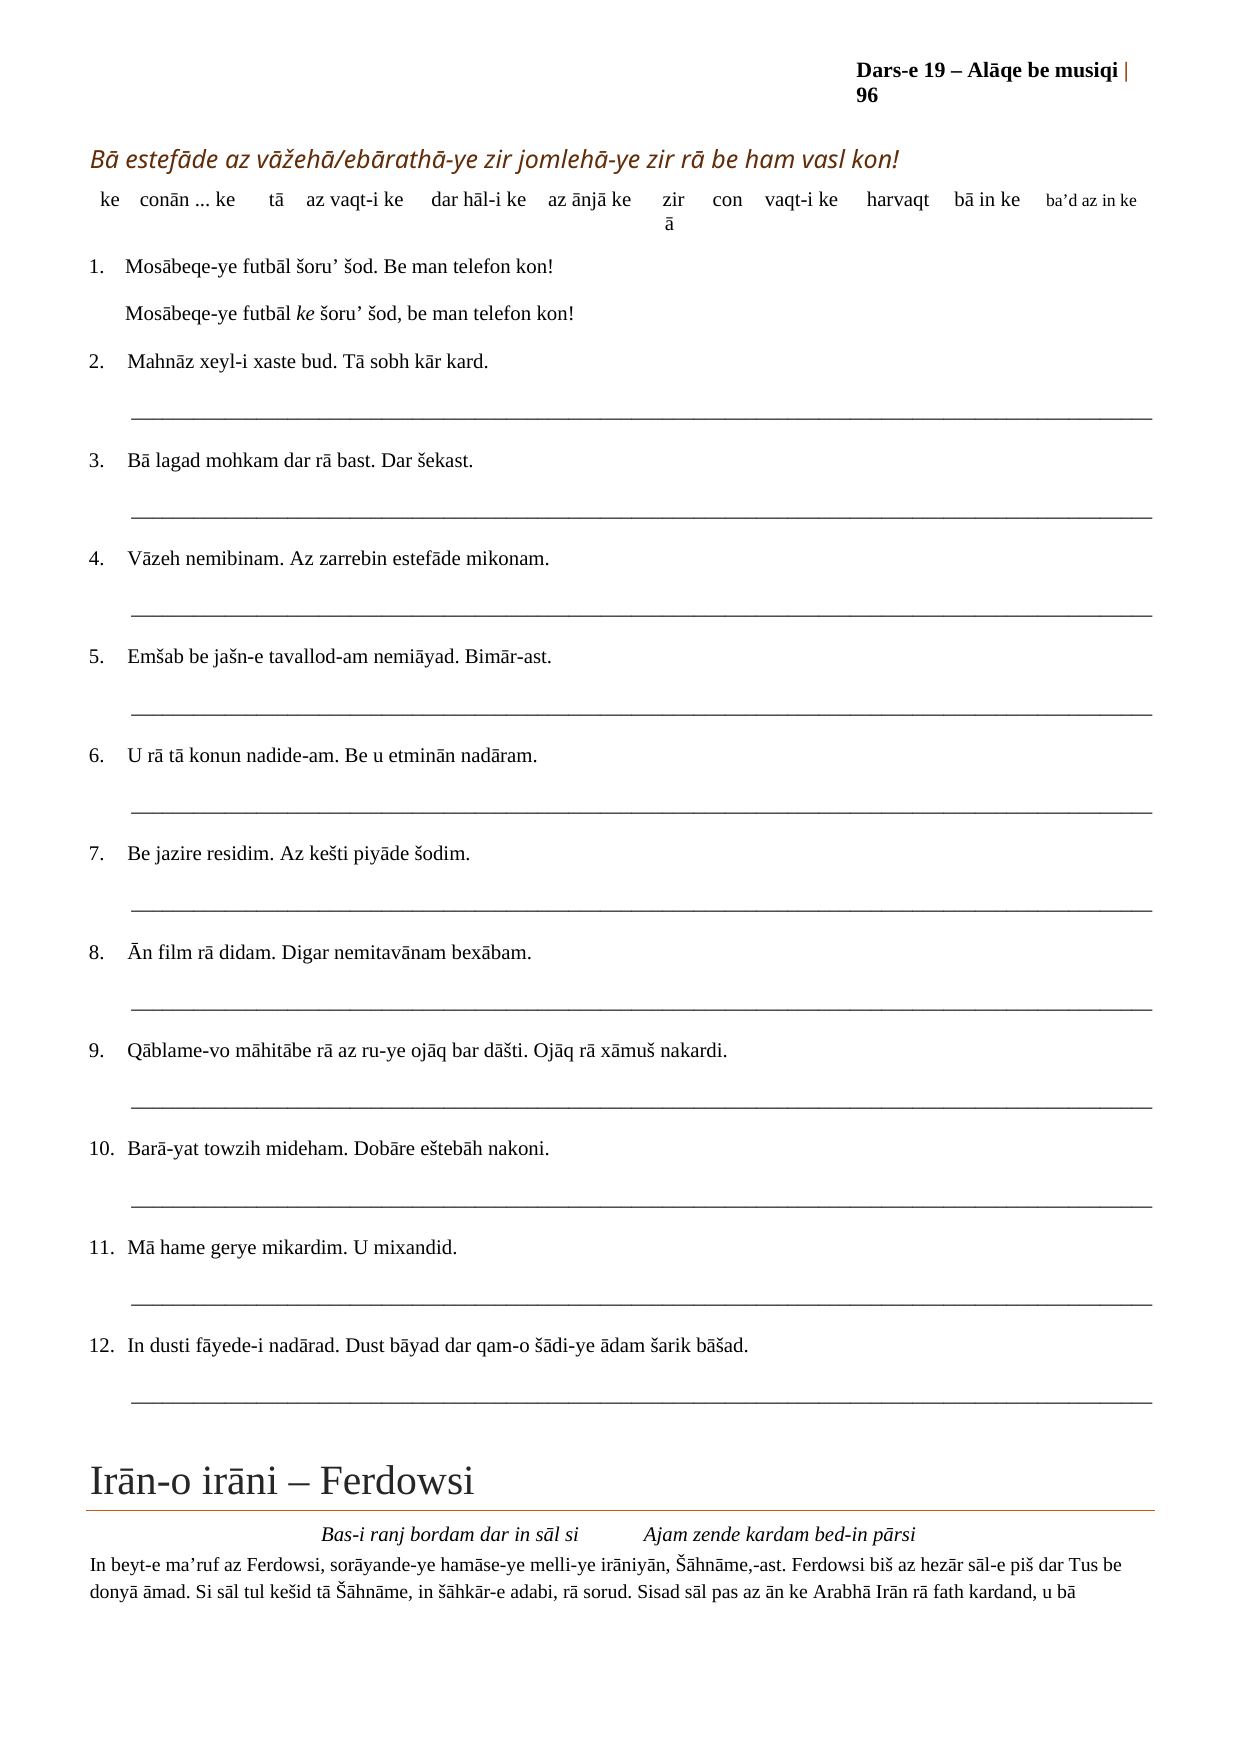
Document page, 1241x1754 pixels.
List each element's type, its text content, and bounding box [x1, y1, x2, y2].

text __________________________________________________________________________________________________ [131, 595, 1153, 619]
text ā [664, 211, 1153, 235]
text Bas‐i ranj bordam dar in sāl si Ajam zende kardam bed‐in pārsi [321, 1522, 1153, 1546]
text __________________________________________________________________________________________________ [131, 1087, 1153, 1111]
text __________________________________________________________________________________________________ [131, 1284, 1153, 1308]
text __________________________________________________________________________________________________ [131, 1382, 1153, 1406]
text __________________________________________________________________________________________________ [131, 693, 1153, 718]
text ke conān ... ke tā az vaqt‐i ke dar hāl‐i ke az ānjā ke zir con vaqt‐i ke harvaqt bā in ke ba’d az in ke [100, 187, 1153, 211]
list Mosābeqe‐ye futbāl šoru’ šod. Be man telefon kon! Mosābeqe‐ye futbāl ke šoru’ šod, be man telefon kon! [89, 254, 586, 325]
list Ān film rā didam. Digar nemitavānam bexābam. [89, 939, 1153, 964]
text Irān‐o irāni – Ferdowsi [89, 1455, 1153, 1503]
list Mā hame gerye mikardim. U mixandid. [89, 1235, 1153, 1259]
text __________________________________________________________________________________________________ [131, 497, 1153, 521]
list U rā tā konun nadide‐am. Be u etminān nadāram. [89, 743, 1153, 767]
text __________________________________________________________________________________________________ [131, 1185, 1153, 1209]
text __________________________________________________________________________________________________ [131, 989, 1153, 1013]
list Barā‐yat towzih mideham. Dobāre eštebāh nakoni. [89, 1136, 1153, 1160]
list Vāzeh nemibinam. Az zarrebin estefāde mikonam. [89, 546, 1153, 570]
text Bā estefāde az vāžehā/ebārathā‐ye zir jomlehā‐ye zir rā be ham vasl kon! [89, 142, 1153, 176]
text __________________________________________________________________________________________________ [131, 890, 1153, 914]
list Qāblame‐vo māhitābe rā az ru‐ye ojāq bar dāšti. Ojāq rā xāmuš nakardi. [89, 1038, 1153, 1062]
list In dusti fāyede‐i nadārad. Dust bāyad dar qam‐o šādi‐ye ādam šarik bāšad. [89, 1333, 1153, 1357]
list Be jazire residim. Az kešti piyāde šodim. [89, 841, 1153, 865]
list Emšab be jašn‐e tavallod‐am nemiāyad. Bimār‐ast. [89, 644, 1153, 668]
list Bā lagad mohkam dar rā bast. Dar šekast. [89, 447, 1153, 472]
text __________________________________________________________________________________________________ [131, 792, 1153, 816]
text In beyt‐e ma’ruf az Ferdowsi, sorāyande‐ye hamāse‐ye melli‐ye irāniyān, Šāhnāme,‐ast. Ferdowsi biš az hezār sāl‐e piš dar Tus be donyā āmad. Si sāl tul kešid tā Šāhnāme, in šāhkār‐e adabi, rā sorud. Sisad sāl pas az ān ke Arabhā Irān rā fath kardand, u bā [89, 1552, 1153, 1602]
list Mahnāz xeyl‐i xaste bud. Tā sobh kār kard. [89, 349, 1153, 373]
text Dars‐e 19 – Alāqe be musiqi | 96 [856, 57, 1153, 107]
text __________________________________________________________________________________________________ [131, 398, 1153, 422]
